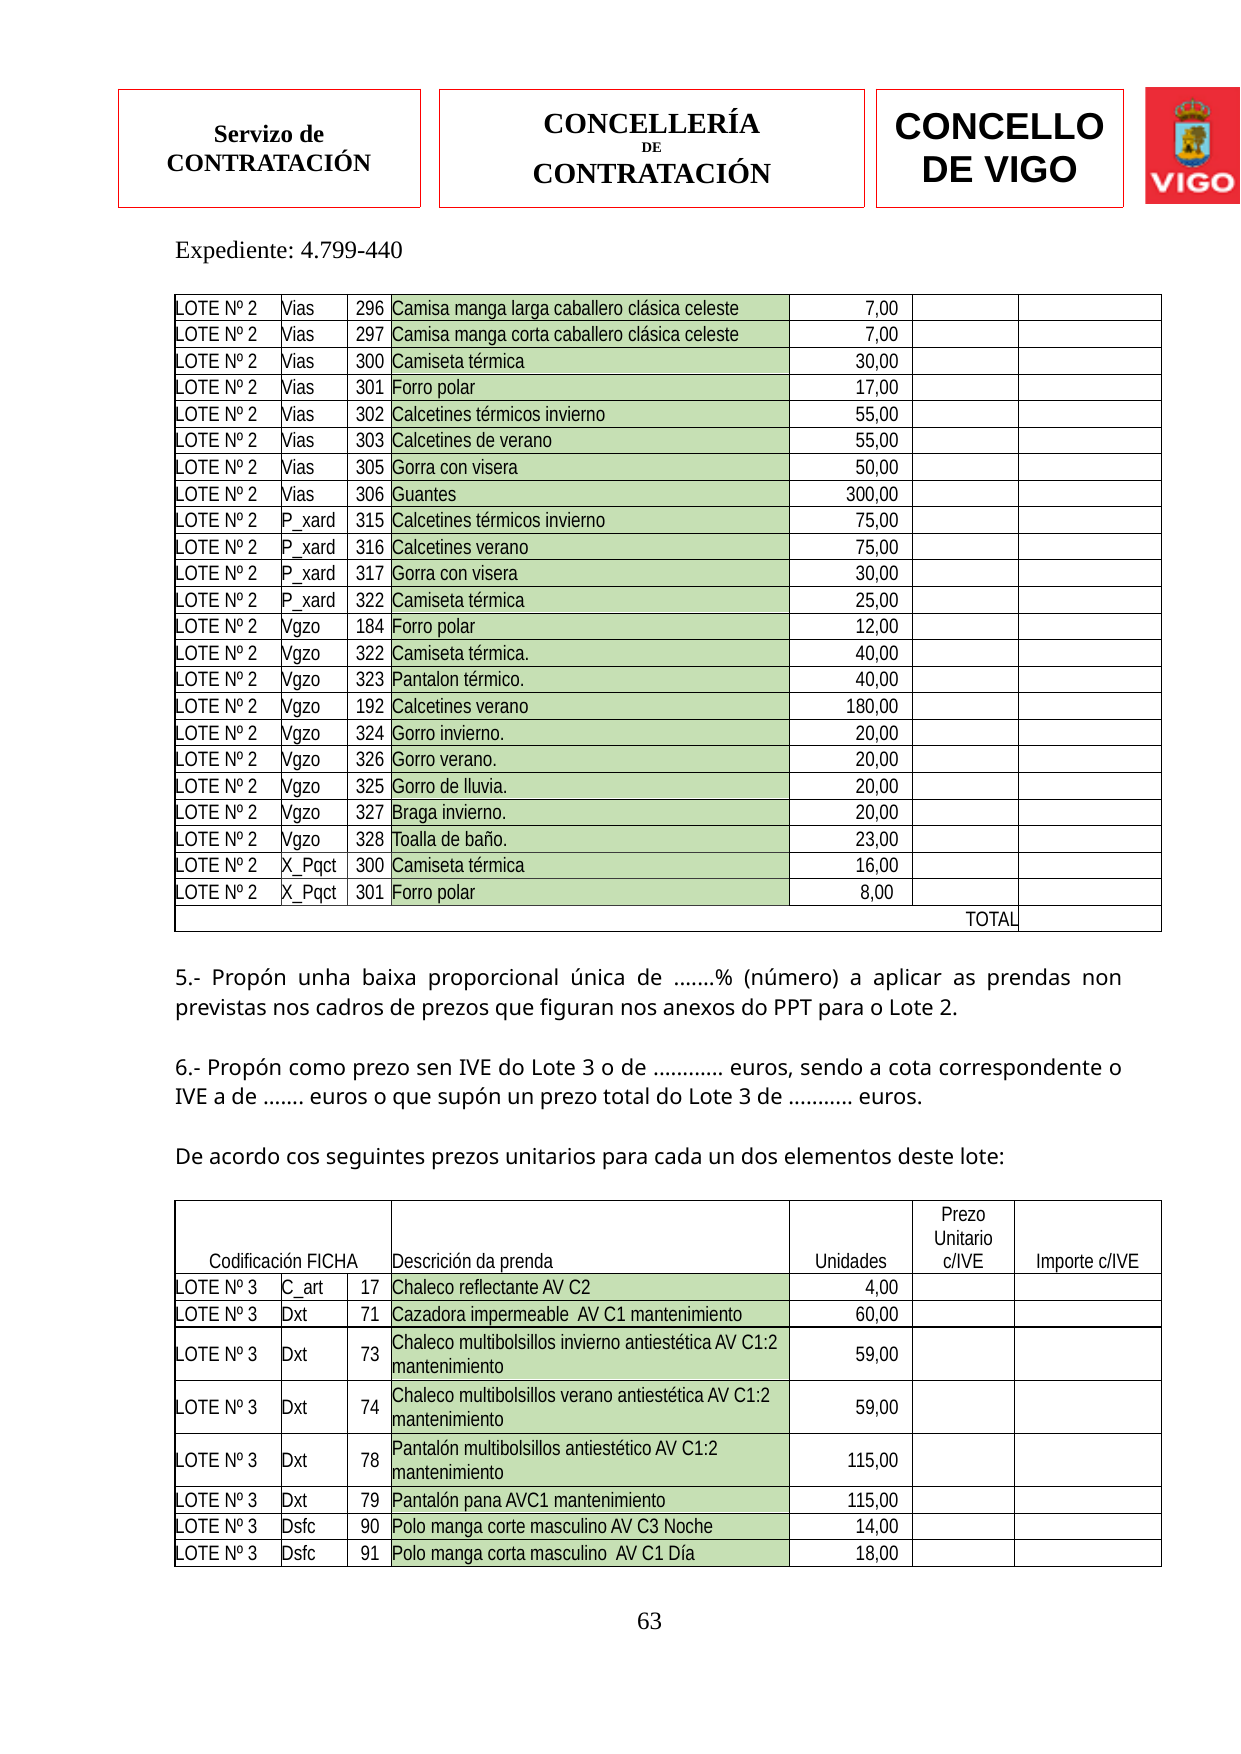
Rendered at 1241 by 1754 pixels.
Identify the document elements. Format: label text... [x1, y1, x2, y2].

table_cell [1019, 640, 1161, 666]
table_cell 30,00 [790, 560, 912, 586]
table_cell 71 [348, 1301, 391, 1326]
table_cell 303 [348, 428, 391, 453]
table_cell LOTE Nº 2 [176, 481, 281, 506]
table_cell LOTE Nº 2 [176, 746, 281, 772]
table_cell [913, 853, 1018, 878]
table_cell 50,00 [790, 454, 912, 480]
table_cell 55,00 [790, 401, 912, 427]
table_cell [913, 375, 1018, 400]
table_cell Vias [282, 401, 347, 427]
table_cell Braga invierno. [392, 800, 789, 825]
table_cell Forro polar [392, 879, 789, 905]
table_cell [913, 534, 1018, 559]
table_cell [1019, 428, 1161, 453]
table_cell Vgzo [282, 773, 347, 798]
table_cell [913, 773, 1018, 798]
table_cell 90 [348, 1514, 391, 1539]
table_cell 317 [348, 560, 391, 586]
table_cell TOTAL [176, 906, 1018, 931]
table_header Prezo Unitario c/IVE [913, 1201, 1014, 1273]
table_cell LOTE Nº 2 [176, 295, 281, 320]
table_cell LOTE Nº 2 [176, 454, 281, 480]
table_cell 20,00 [790, 720, 912, 745]
table_cell [1019, 853, 1161, 878]
table_cell [1015, 1328, 1161, 1379]
table_cell [1019, 348, 1161, 373]
table_cell [1019, 906, 1161, 931]
table_cell 302 [348, 401, 391, 427]
table_cell [1019, 295, 1161, 320]
table_cell LOTE Nº 2 [176, 667, 281, 692]
table_header Descrición da prenda [392, 1201, 789, 1273]
table_cell [913, 1274, 1014, 1300]
table_cell [1019, 879, 1161, 905]
table_cell Vias [282, 454, 347, 480]
table_cell Vgzo [282, 720, 347, 745]
table_cell Vgzo [282, 826, 347, 852]
table_cell [1019, 826, 1161, 852]
table_cell 180,00 [790, 693, 912, 719]
table_cell 40,00 [790, 640, 912, 666]
table_cell LOTE Nº 3 [176, 1274, 281, 1300]
table_cell 18,00 [790, 1540, 912, 1566]
table_cell [1019, 560, 1161, 586]
table_cell 14,00 [790, 1514, 912, 1539]
table_cell P_xard [282, 587, 347, 612]
table_cell LOTE Nº 2 [176, 401, 281, 427]
table_cell LOTE Nº 2 [176, 428, 281, 453]
table_cell 327 [348, 800, 391, 825]
table_cell [913, 879, 1018, 905]
table_cell P_xard [282, 560, 347, 586]
table_cell [913, 428, 1018, 453]
table_cell Vgzo [282, 800, 347, 825]
table_cell 74 [348, 1381, 391, 1433]
table_cell [913, 800, 1018, 825]
table_cell 20,00 [790, 746, 912, 772]
table_cell [1015, 1540, 1161, 1566]
table_cell [1015, 1434, 1161, 1486]
table_cell Camisa manga corta caballero clásica celeste [392, 321, 789, 347]
table_cell [1019, 507, 1161, 533]
table_cell LOTE Nº 2 [176, 507, 281, 533]
table_cell LOTE Nº 2 [176, 534, 281, 559]
table_cell [913, 560, 1018, 586]
table_cell Vias [282, 348, 347, 373]
table_cell Vgzo [282, 614, 347, 639]
table_cell 324 [348, 720, 391, 745]
table_cell Vias [282, 375, 347, 400]
table_cell LOTE Nº 2 [176, 348, 281, 373]
table_cell LOTE Nº 2 [176, 853, 281, 878]
table_cell Dxt [282, 1487, 347, 1512]
table_cell [1015, 1274, 1161, 1300]
table_cell Calcetines térmicos invierno [392, 507, 789, 533]
table_cell [913, 1540, 1014, 1566]
table_cell 192 [348, 693, 391, 719]
table_cell [1019, 746, 1161, 772]
table_cell [913, 295, 1018, 320]
table_cell Vias [282, 428, 347, 453]
table_cell 79 [348, 1487, 391, 1512]
table_cell [913, 667, 1018, 692]
table_cell Calcetines verano [392, 534, 789, 559]
table_cell LOTE Nº 2 [176, 720, 281, 745]
table_cell 300 [348, 853, 391, 878]
table_cell [1015, 1487, 1161, 1512]
table_cell 115,00 [790, 1434, 912, 1486]
table_cell LOTE Nº 3 [176, 1514, 281, 1539]
table_cell 73 [348, 1328, 391, 1379]
table_header Importe c/IVE [1015, 1201, 1161, 1273]
table_cell [913, 1328, 1014, 1379]
table_cell Pantalón pana AVC1 mantenimiento [392, 1487, 789, 1512]
table_cell Gorro invierno. [392, 720, 789, 745]
table_cell Forro polar [392, 614, 789, 639]
table_cell LOTE Nº 3 [176, 1540, 281, 1566]
table_cell [913, 693, 1018, 719]
table_cell [913, 454, 1018, 480]
table_cell [1019, 800, 1161, 825]
table_cell P_xard [282, 534, 347, 559]
table_cell 115,00 [790, 1487, 912, 1512]
table_cell [1019, 693, 1161, 719]
text 6.- Propón como prezo sen IVE do Lote 3 o de ............ euros, sendo a cota correspondente o IVE a de ....... euros o que supón un prezo total do Lote 3 de ........... euros. [175, 1051, 1123, 1111]
table_cell Vias [282, 481, 347, 506]
table_cell [913, 401, 1018, 427]
table_cell Pantalón multibolsillos antiestético AV C1:2 mantenimiento [392, 1434, 789, 1486]
table_cell 325 [348, 773, 391, 798]
table_cell 322 [348, 640, 391, 666]
table_cell Gorro verano. [392, 746, 789, 772]
table_cell LOTE Nº 2 [176, 800, 281, 825]
table_cell LOTE Nº 3 [176, 1328, 281, 1379]
table_cell LOTE Nº 2 [176, 321, 281, 347]
table_cell 301 [348, 879, 391, 905]
table_cell Gorra con visera [392, 454, 789, 480]
table_cell [1019, 401, 1161, 427]
table_header Unidades [790, 1201, 912, 1273]
table_cell [913, 640, 1018, 666]
table_cell 17 [348, 1274, 391, 1300]
table_cell [913, 746, 1018, 772]
table_cell Dxt [282, 1328, 347, 1379]
table_cell Camiseta térmica. [392, 640, 789, 666]
table_cell 78 [348, 1434, 391, 1486]
table_cell [913, 1434, 1014, 1486]
table_cell 23,00 [790, 826, 912, 852]
table_cell Forro polar [392, 375, 789, 400]
table_cell LOTE Nº 2 [176, 560, 281, 586]
table_cell LOTE Nº 3 [176, 1301, 281, 1326]
table_cell Vias [282, 295, 347, 320]
table_cell [913, 321, 1018, 347]
table_cell 8,00 [790, 879, 912, 905]
table_cell Polo manga corta masculino AV C1 Día [392, 1540, 789, 1566]
table_cell [1019, 614, 1161, 639]
table_cell 306 [348, 481, 391, 506]
table_cell [913, 348, 1018, 373]
table_cell LOTE Nº 2 [176, 879, 281, 905]
table_cell 17,00 [790, 375, 912, 400]
table_cell 4,00 [790, 1274, 912, 1300]
table_cell LOTE Nº 2 [176, 614, 281, 639]
table_cell 75,00 [790, 507, 912, 533]
table_cell [913, 1514, 1014, 1539]
table_cell 12,00 [790, 614, 912, 639]
table_cell 25,00 [790, 587, 912, 612]
table_cell Vgzo [282, 667, 347, 692]
table_cell 300 [348, 348, 391, 373]
table_cell Vgzo [282, 693, 347, 719]
table_cell [913, 720, 1018, 745]
table_cell [913, 481, 1018, 506]
table_cell [1019, 773, 1161, 798]
text De acordo cos seguintes prezos unitarios para cada un dos elementos deste lote: [175, 1141, 1123, 1171]
table_cell 296 [348, 295, 391, 320]
table_cell C_art [282, 1274, 347, 1300]
table_cell LOTE Nº 2 [176, 375, 281, 400]
table_cell [913, 614, 1018, 639]
table_cell Camisa manga larga caballero clásica celeste [392, 295, 789, 320]
table_cell LOTE Nº 3 [176, 1434, 281, 1486]
table_cell Vias [282, 321, 347, 347]
table_cell LOTE Nº 3 [176, 1487, 281, 1512]
table_cell 323 [348, 667, 391, 692]
table_cell 184 [348, 614, 391, 639]
table_cell 305 [348, 454, 391, 480]
table_cell 30,00 [790, 348, 912, 373]
table_cell [913, 507, 1018, 533]
table_cell Dxt [282, 1381, 347, 1433]
table_cell [913, 1381, 1014, 1433]
table_cell 7,00 [790, 321, 912, 347]
table_cell Calcetines verano [392, 693, 789, 719]
text 5.- Propón unha baixa proporcional única de .......% (número) a aplicar as prendas non previstas nos cadros de prezos que figuran nos anexos do PPT para o Lote 2. [175, 962, 1123, 1022]
table_cell Dxt [282, 1434, 347, 1486]
table_cell Camiseta térmica [392, 853, 789, 878]
table_cell LOTE Nº 2 [176, 826, 281, 852]
table_cell [1019, 454, 1161, 480]
table_cell [1019, 534, 1161, 559]
table_cell Chaleco multibolsillos verano antiestética AV C1:2 mantenimiento [392, 1381, 789, 1433]
table_cell [1019, 720, 1161, 745]
table_cell 297 [348, 321, 391, 347]
table_cell Gorro de lluvia. [392, 773, 789, 798]
table_cell [1019, 375, 1161, 400]
table_cell [1019, 587, 1161, 612]
table_cell [1015, 1301, 1161, 1326]
table_cell Pantalon térmico. [392, 667, 789, 692]
table_cell [1015, 1381, 1161, 1433]
table_cell 328 [348, 826, 391, 852]
table_cell X_Pqct [282, 853, 347, 878]
table_cell [1019, 667, 1161, 692]
table_cell X_Pqct [282, 879, 347, 905]
table_cell 301 [348, 375, 391, 400]
table_cell Camiseta térmica [392, 587, 789, 612]
table_cell LOTE Nº 2 [176, 587, 281, 612]
table_cell 322 [348, 587, 391, 612]
table_cell 55,00 [790, 428, 912, 453]
table_cell [913, 587, 1018, 612]
table_cell Dsfc [282, 1514, 347, 1539]
table_cell Cazadora impermeable AV C1 mantenimiento [392, 1301, 789, 1326]
table_cell Chaleco multibolsillos invierno antiestética AV C1:2 mantenimiento [392, 1328, 789, 1379]
picture [1145, 87, 1240, 204]
table_cell LOTE Nº 2 [176, 693, 281, 719]
table_cell Vgzo [282, 640, 347, 666]
table_cell [913, 1301, 1014, 1326]
table_cell 59,00 [790, 1328, 912, 1379]
table_cell 315 [348, 507, 391, 533]
table_cell Calcetines de verano [392, 428, 789, 453]
table_cell Dxt [282, 1301, 347, 1326]
table_cell 16,00 [790, 853, 912, 878]
table_cell 20,00 [790, 773, 912, 798]
table_cell Vgzo [282, 746, 347, 772]
table_cell Chaleco reflectante AV C2 [392, 1274, 789, 1300]
table_cell [913, 1487, 1014, 1512]
table_cell [1015, 1514, 1161, 1539]
table_cell 20,00 [790, 800, 912, 825]
table_cell Polo manga corte masculino AV C3 Noche [392, 1514, 789, 1539]
table_cell 60,00 [790, 1301, 912, 1326]
table_cell Calcetines térmicos invierno [392, 401, 789, 427]
table_cell LOTE Nº 2 [176, 640, 281, 666]
table_cell Guantes [392, 481, 789, 506]
table_cell LOTE Nº 2 [176, 773, 281, 798]
table_cell 91 [348, 1540, 391, 1566]
table_cell 59,00 [790, 1381, 912, 1433]
table_cell Camiseta térmica [392, 348, 789, 373]
table_cell Toalla de baño. [392, 826, 789, 852]
table_cell 40,00 [790, 667, 912, 692]
table_cell [1019, 321, 1161, 347]
table_cell [1019, 481, 1161, 506]
table_cell 75,00 [790, 534, 912, 559]
table_cell LOTE Nº 3 [176, 1381, 281, 1433]
table_cell Gorra con visera [392, 560, 789, 586]
table_cell 7,00 [790, 295, 912, 320]
table_cell 300,00 [790, 481, 912, 506]
table_cell Dsfc [282, 1540, 347, 1566]
table_cell 316 [348, 534, 391, 559]
table_cell [913, 826, 1018, 852]
table_header Codificación FICHA [176, 1201, 391, 1273]
table_cell 326 [348, 746, 391, 772]
table_cell P_xard [282, 507, 347, 533]
